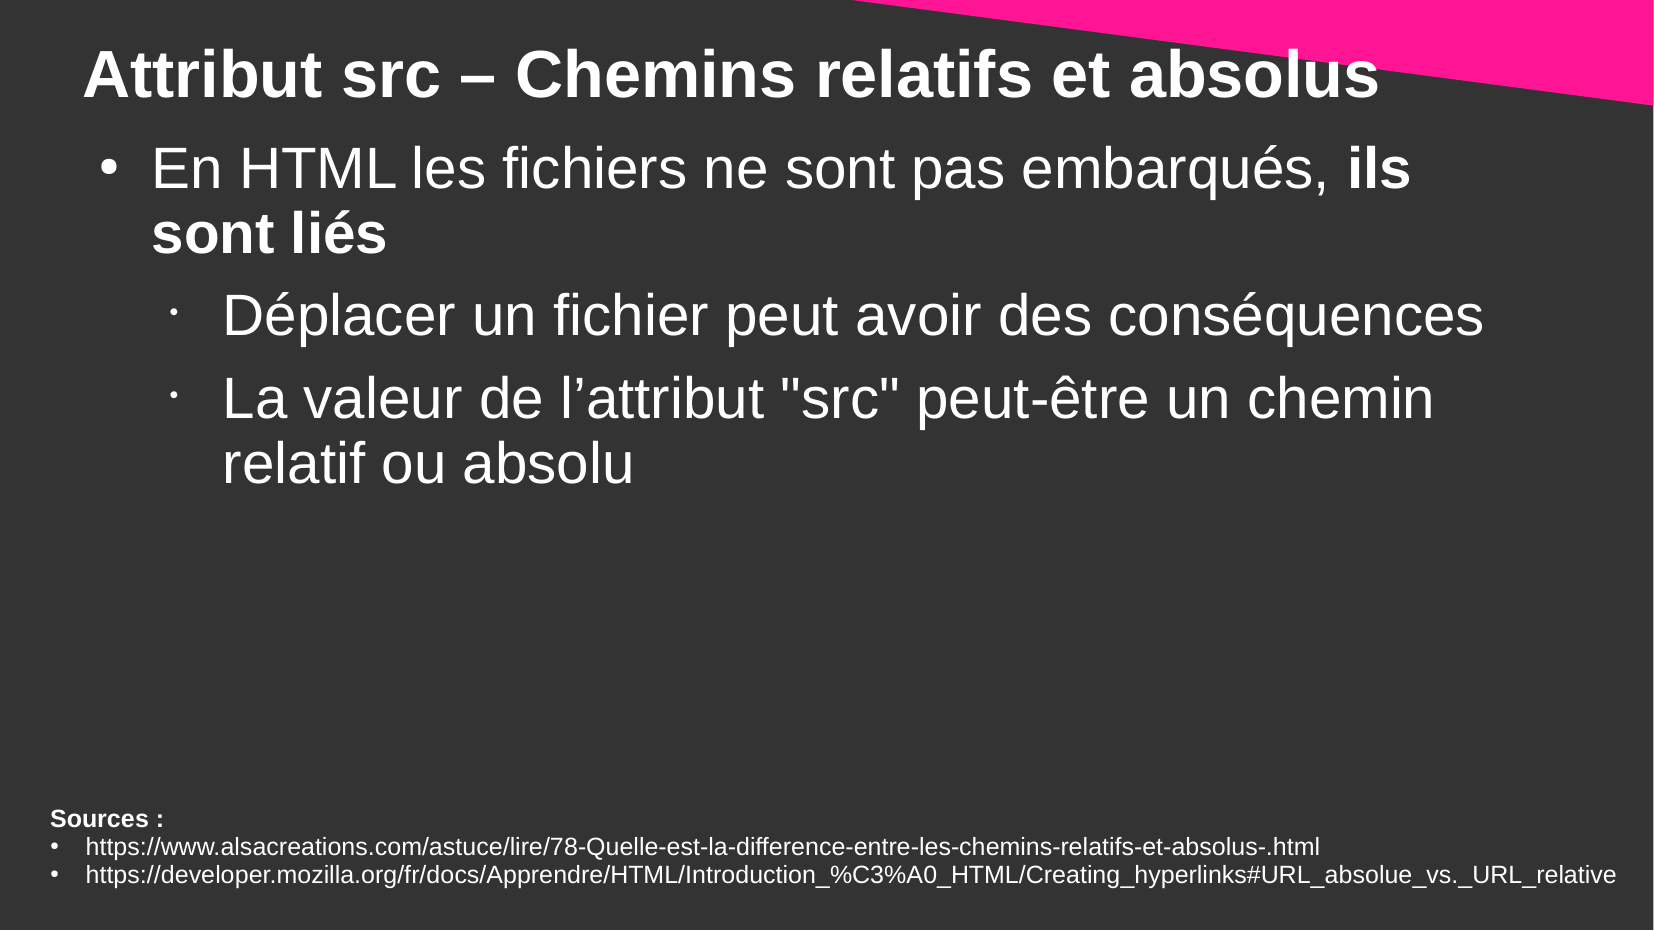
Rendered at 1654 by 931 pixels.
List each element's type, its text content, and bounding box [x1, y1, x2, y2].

text_box [851, 0, 1654, 106]
list En HTML les fichiers ne sont pas embarqués, ils sont liés Déplacer un fichier peut avoir des conséquences La valeur de l’attribut "src" peut-être un chemin relatif ou absolu [80, 135, 1546, 745]
text_box Sources : https://www.alsacreations.com/astuce/lire/78-Quelle-est-la-difference-entre-les-chemins-relatifs-et-absolus-.html https://developer.mozilla.org/fr/docs/Apprendre/HTML/Introduction_%C3%A0_HTML/Creating_hyperlinks#URL_absolue_vs._URL_relative [35, 797, 1654, 931]
title Attribut src – Chemins relatifs et absolus [82, 37, 1571, 122]
